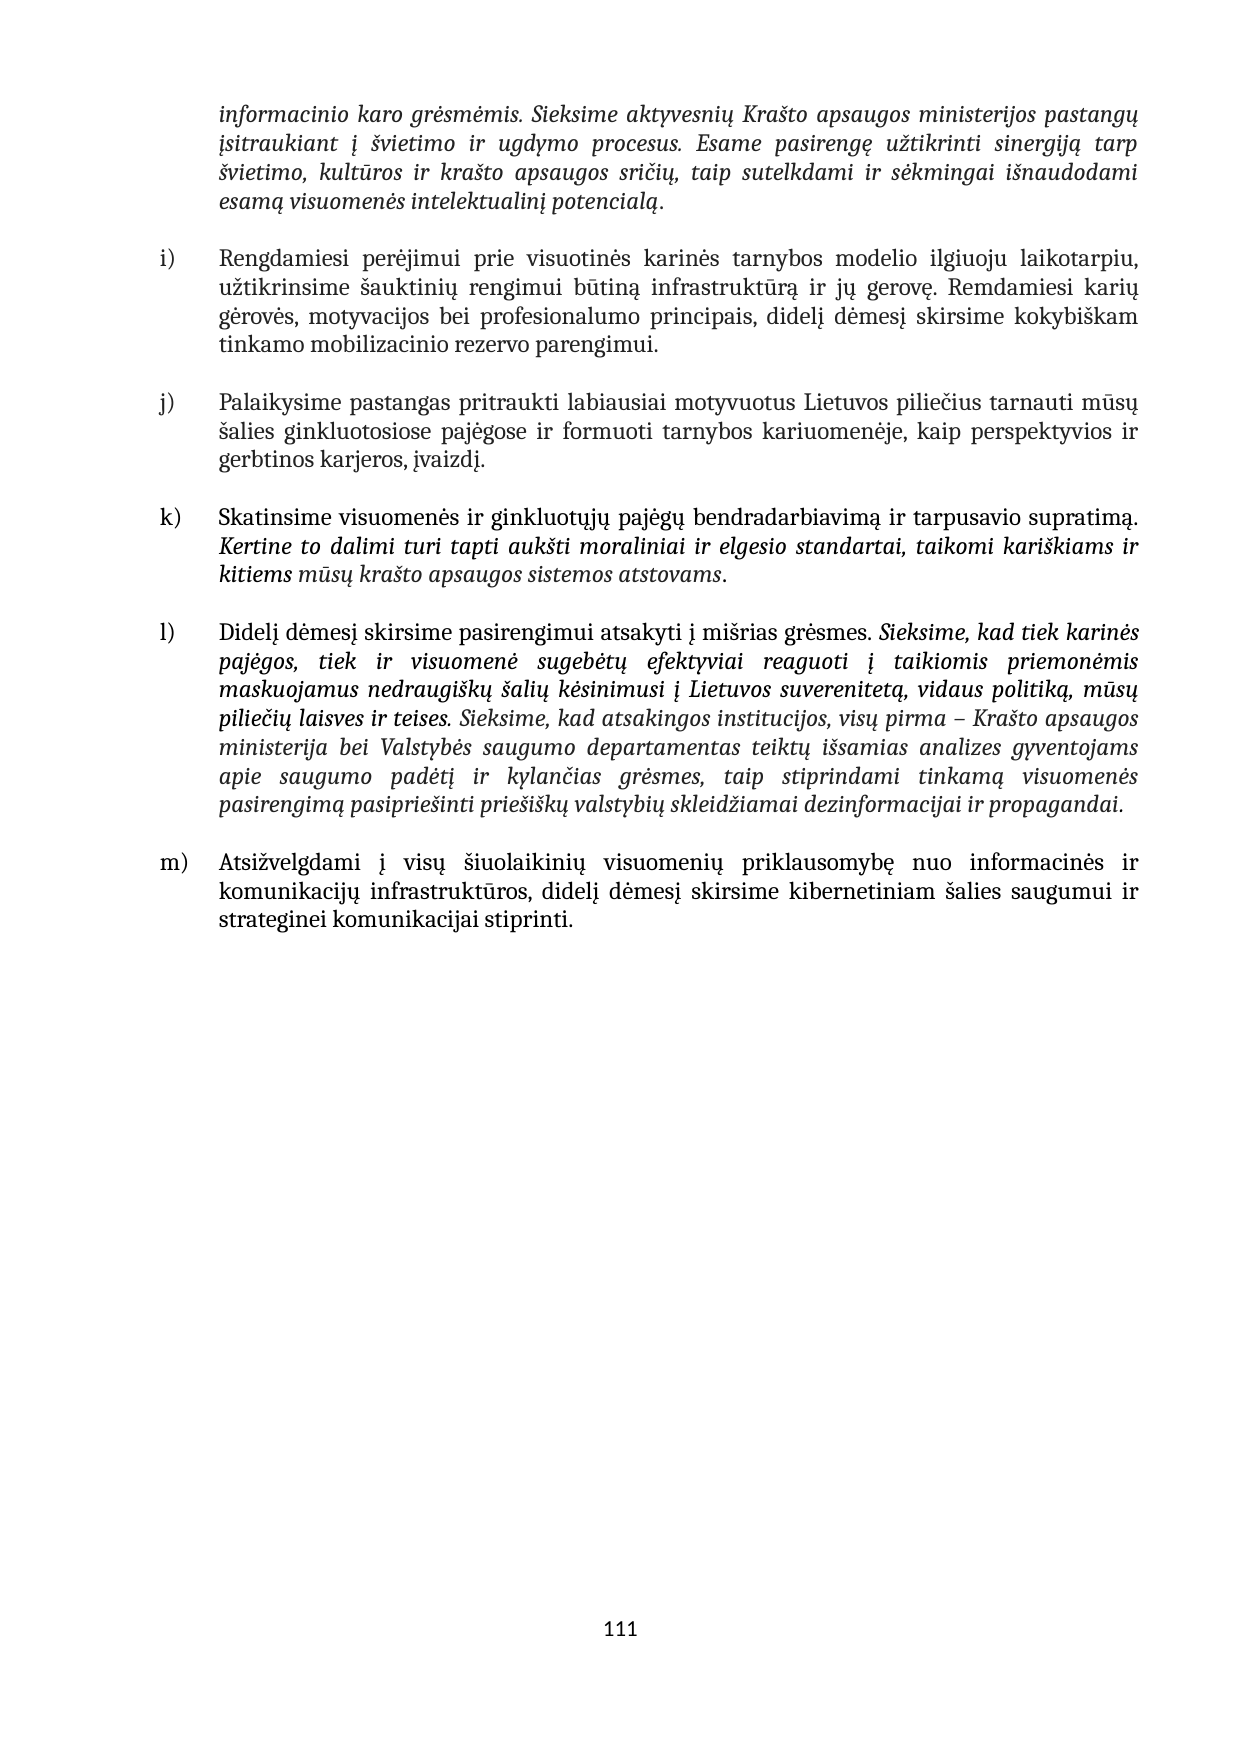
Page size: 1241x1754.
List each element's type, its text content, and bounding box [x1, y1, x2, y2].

list Atsižvelgdami į visų šiuolaikinių visuomenių priklausomybę nuo informacinės ir komunikacijų infrastruktūros, didelį dėmesį skirsime kibernetiniam šalies saugumui ir strateginei komunikacijai stiprinti. [159, 848, 1140, 934]
list Rengdamiesi perėjimui prie visuotinės karinės tarnybos modelio ilgiuoju laikotarpiu, užtikrinsime šauktinių rengimui būtiną infrastruktūrą ir jų gerovę. Remdamiesi karių gėrovės, motyvacijos bei profesionalumo principais, didelį dėmesį skirsime kokybiškam tinkamo mobilizacinio rezervo parengimui. [159, 244, 1140, 359]
list Didelį dėmesį skirsime pasirengimui atsakyti į mišrias grėsmes. Sieksime, kad tiek karinės pajėgos, tiek ir visuomenė sugebėtų efektyviai reaguoti į taikiomis priemonėmis maskuojamus nedraugiškų šalių kėsinimusi į Lietuvos suverenitetą, vidaus politiką, mūsų piliečių laisves ir teises. Sieksime, kad atsakingos institucijos, visų pirma – Krašto apsaugos ministerija bei Valstybės saugumo departamentas teiktų išsamias analizes gyventojams apie saugumo padėtį ir kylančias grėsmes, taip stiprindami tinkamą visuomenės pasirengimą pasipriešinti priešiškų valstybių skleidžiamai dezinformacijai ir propagandai. [159, 618, 1140, 819]
list Palaikysime pastangas pritraukti labiausiai motyvuotus Lietuvos piliečius tarnauti mūsų šalies ginkluotosiose pajėgose ir formuoti tarnybos kariuomenėje, kaip perspektyvios ir gerbtinos karjeros, įvaizdį. [159, 388, 1140, 474]
list Skatinsime visuomenės ir ginkluotųjų pajėgų bendradarbiavimą ir tarpusavio supratimą. Kertine to dalimi turi tapti aukšti moraliniai ir elgesio standartai, taikomi kariškiams ir kitiems mūsų krašto apsaugos sistemos atstovams. [159, 503, 1140, 589]
list informacinio karo grėsmėmis. Sieksime aktyvesnių Krašto apsaugos ministerijos pastangų įsitraukiant į švietimo ir ugdymo procesus. Esame pasirengę užtikrinti sinergiją tarp švietimo, kultūros ir krašto apsaugos sričių, taip sutelkdami ir sėkmingai išnaudodami esamą visuomenės intelektualinį potencialą. [159, 100, 1140, 215]
